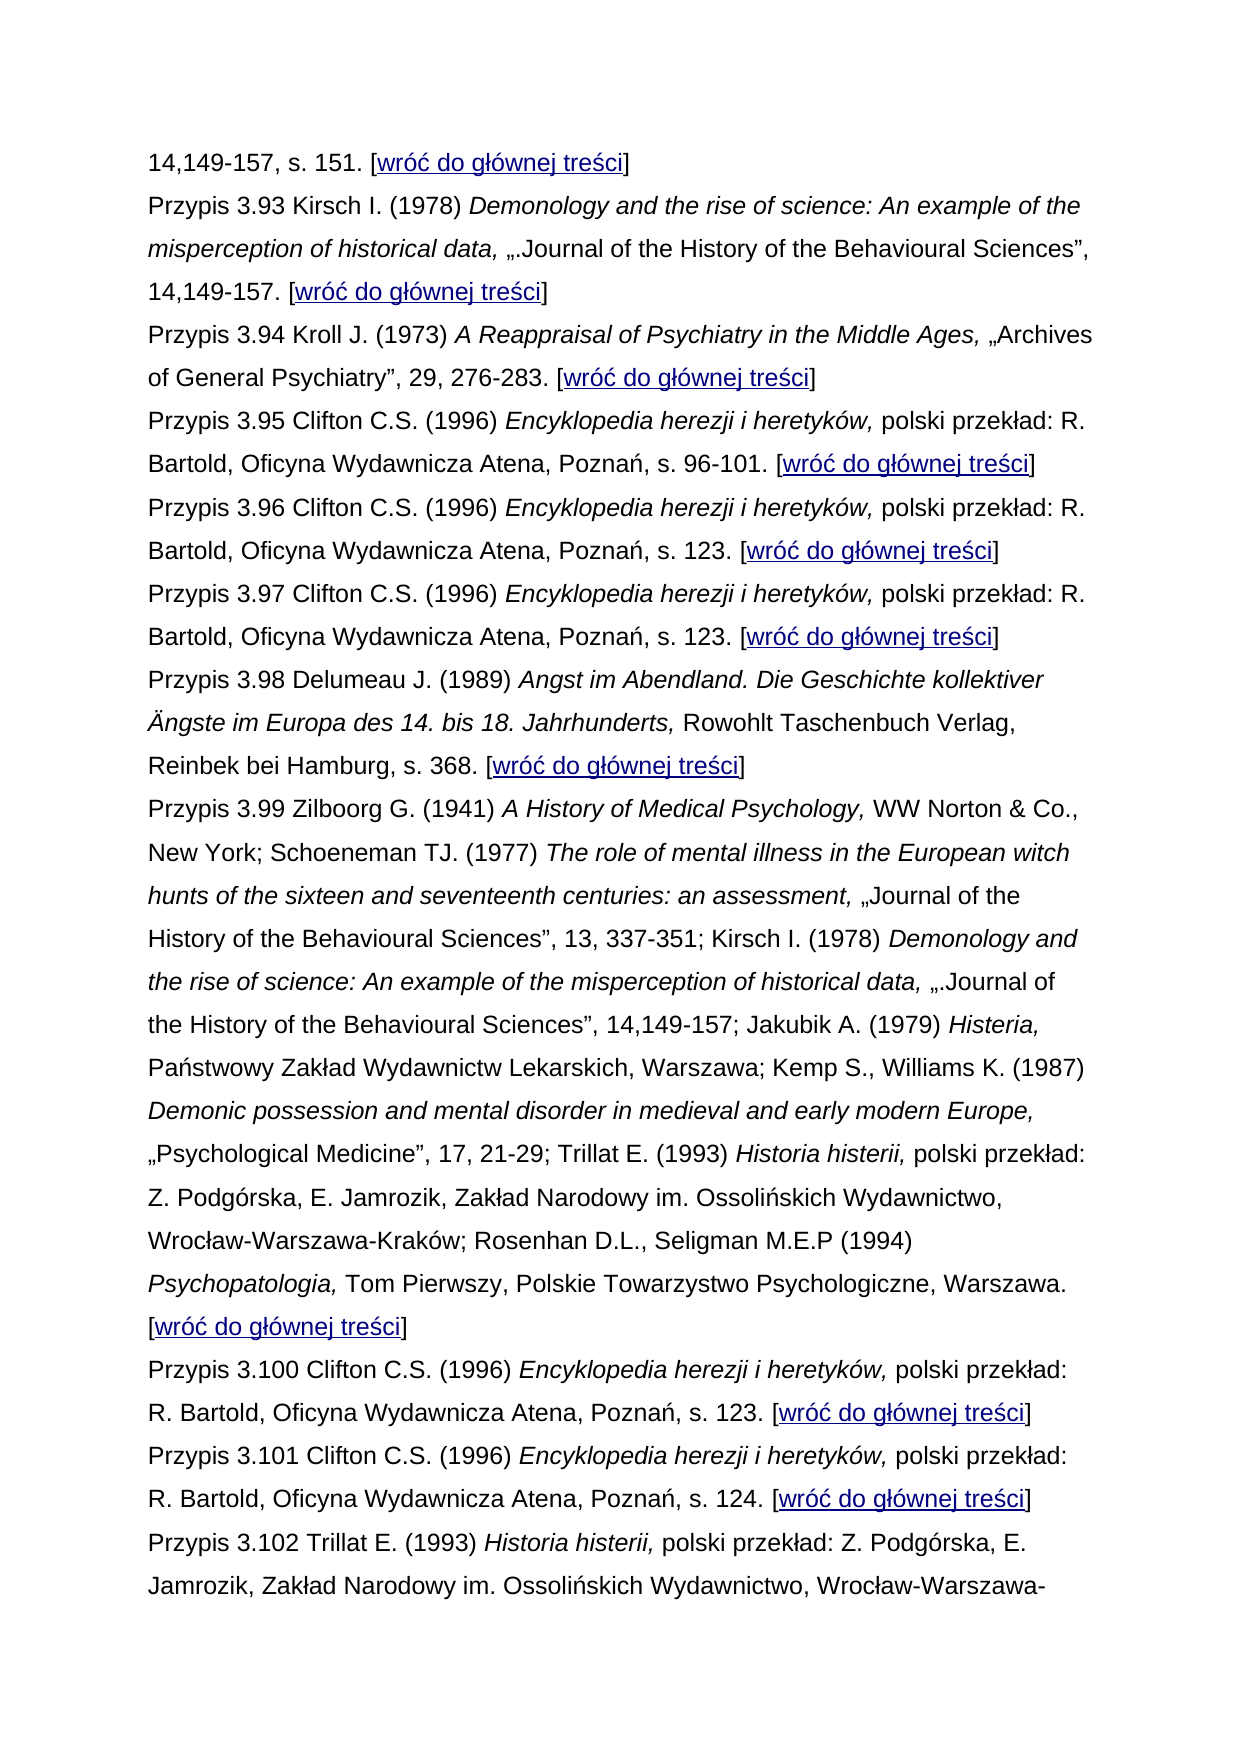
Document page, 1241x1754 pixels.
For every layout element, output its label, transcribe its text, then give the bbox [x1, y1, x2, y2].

text Przypis 3.95 Clifton C.S. (1996) Encyklopedia herezji i heretyków, polski przekład: R. Bartold, Oficyna Wydawnicza Atena, Poznań, s. 96-101. [wróć do głównej treści] [148, 406, 1093, 478]
text 14,149-157, s. 151. [wróć do głównej treści] [148, 148, 1093, 176]
text Przypis 3.102 Trillat E. (1993) Historia histerii, polski przekład: Z. Podgórska, E. Jamrozik, Zakład Narodowy im. Ossolińskich Wydawnictwo, Wrocław-Warszawa- [148, 1528, 1093, 1599]
text Przypis 3.101 Clifton C.S. (1996) Encyklopedia herezji i heretyków, polski przekład: R. Bartold, Oficyna Wydawnicza Atena, Poznań, s. 124. [wróć do głównej treści] [148, 1441, 1093, 1513]
text Przypis 3.100 Clifton C.S. (1996) Encyklopedia herezji i heretyków, polski przekład: R. Bartold, Oficyna Wydawnicza Atena, Poznań, s. 123. [wróć do głównej treści] [148, 1355, 1093, 1427]
text Przypis 3.97 Clifton C.S. (1996) Encyklopedia herezji i heretyków, polski przekład: R. Bartold, Oficyna Wydawnicza Atena, Poznań, s. 123. [wróć do głównej treści] [148, 579, 1093, 651]
text Przypis 3.96 Clifton C.S. (1996) Encyklopedia herezji i heretyków, polski przekład: R. Bartold, Oficyna Wydawnicza Atena, Poznań, s. 123. [wróć do głównej treści] [148, 493, 1093, 564]
text Przypis 3.99 Zilboorg G. (1941) A History of Medical Psychology, WW Norton & Co., New York; Schoeneman TJ. (1977) The role of mental illness in the European witch hunts of the sixteen and seventeenth centuries: an assessment, „Journal of the History of the Behavioural Sciences”, 13, 337-351; Kirsch I. (1978) Demonology and the rise of science: An example of the misperception of historical data, „.Journal of the History of the Behavioural Sciences”, 14,149-157; Jakubik A. (1979) Histeria, Państwowy Zakład Wydawnictw Lekarskich, Warszawa; Kemp S., Williams K. (1987) Demonic possession and mental disorder in medieval and early modern Europe, „Psychological Medicine”, 17, 21-29; Trillat E. (1993) Historia histerii, polski przekład: Z. Podgórska, E. Jamrozik, Zakład Narodowy im. Ossolińskich Wydawnictwo, Wrocław-Warszawa-Kraków; Rosenhan D.L., Seligman M.E.P (1994) Psychopatologia, Tom Pierwszy, Polskie Towarzystwo Psychologiczne, Warszawa. [wróć do głównej treści] [148, 794, 1093, 1341]
text Przypis 3.94 Kroll J. (1973) A Reappraisal of Psychiatry in the Middle Ages, „Archives of General Psychiatry”, 29, 276-283. [wróć do głównej treści] [148, 320, 1093, 392]
text Przypis 3.93 Kirsch I. (1978) Demonology and the rise of science: An example of the misperception of historical data, „.Journal of the History of the Behavioural Sciences”, 14,149-157. [wróć do głównej treści] [148, 191, 1093, 306]
text Przypis 3.98 Delumeau J. (1989) Angst im Abendland. Die Geschichte kollektiver Ängste im Europa des 14. bis 18. Jahrhunderts, Rowohlt Taschenbuch Verlag, Reinbek bei Hamburg, s. 368. [wróć do głównej treści] [148, 665, 1093, 780]
